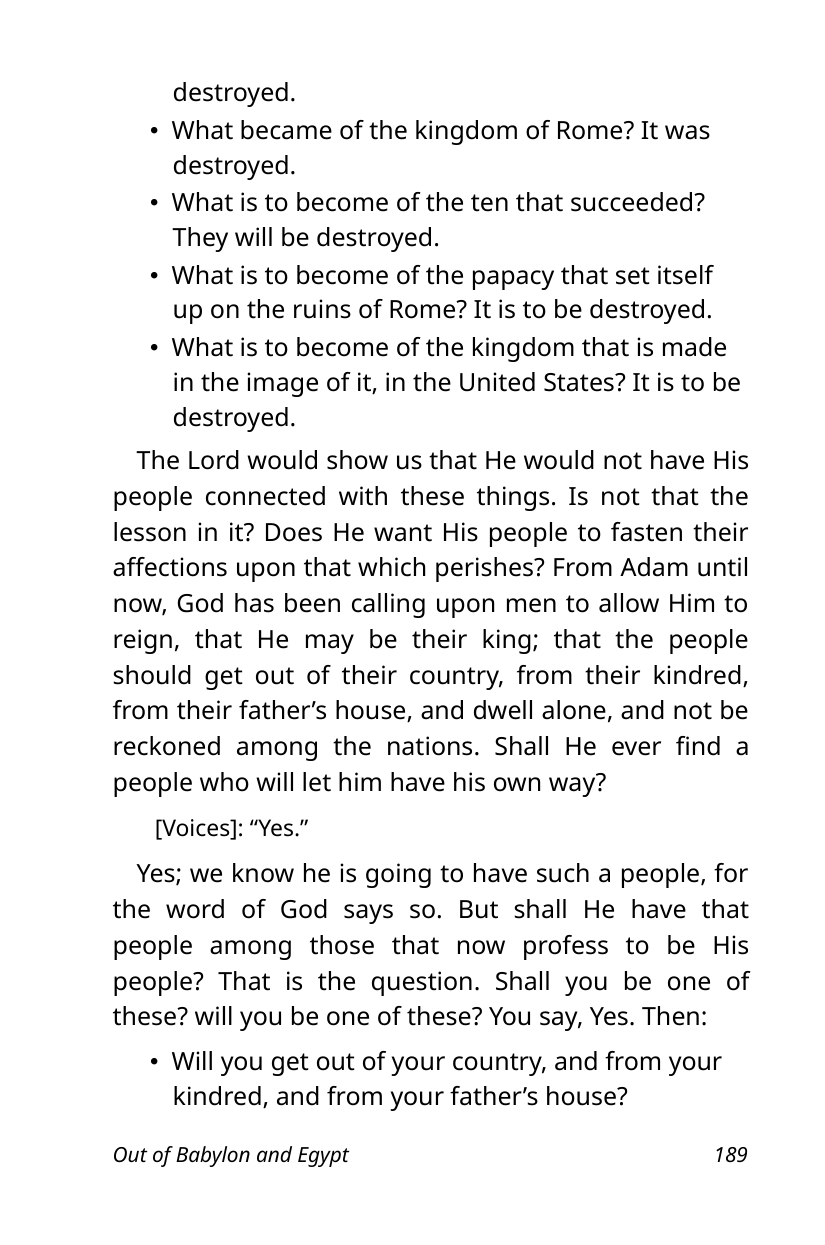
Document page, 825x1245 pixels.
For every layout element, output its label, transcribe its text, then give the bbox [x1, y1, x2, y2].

text [Voices]: “Yes.” [136, 812, 726, 843]
list destroyed. [150, 75, 750, 109]
list What is to become of the kingdom that is made in the image of it, in the United States? It is to be destroyed. [150, 330, 750, 433]
text Yes; we know he is going to have such a people, for the word of God says so. But shall He have that people among those that now profess to be His people? That is the question. Shall you be one of these? will you be one of these? You say, Yes. Then: [112, 856, 750, 1033]
list What is to become of the papacy that set itself up on the ruins of Rome? It is to be destroyed. [150, 257, 750, 326]
list What is to become of the ten that succeeded? They will be destroyed. [150, 185, 750, 254]
list Will you get out of your country, and from your kindred, and from your father’s house? [150, 1044, 750, 1112]
list What became of the kingdom of Rome? It was destroyed. [150, 113, 750, 181]
text The Lord would show us that He would not have His people connected with these things. Is not that the lesson in it? Does He want His people to fasten their affections upon that which perishes? From Adam until now, God has been calling upon men to allow Him to reign, that He may be their king; that the people should get out of their country, from their kindred, from their father’s house, and dwell alone, and not be reckoned among the nations. Shall He ever find a people who will let him have his own way? [112, 443, 750, 798]
